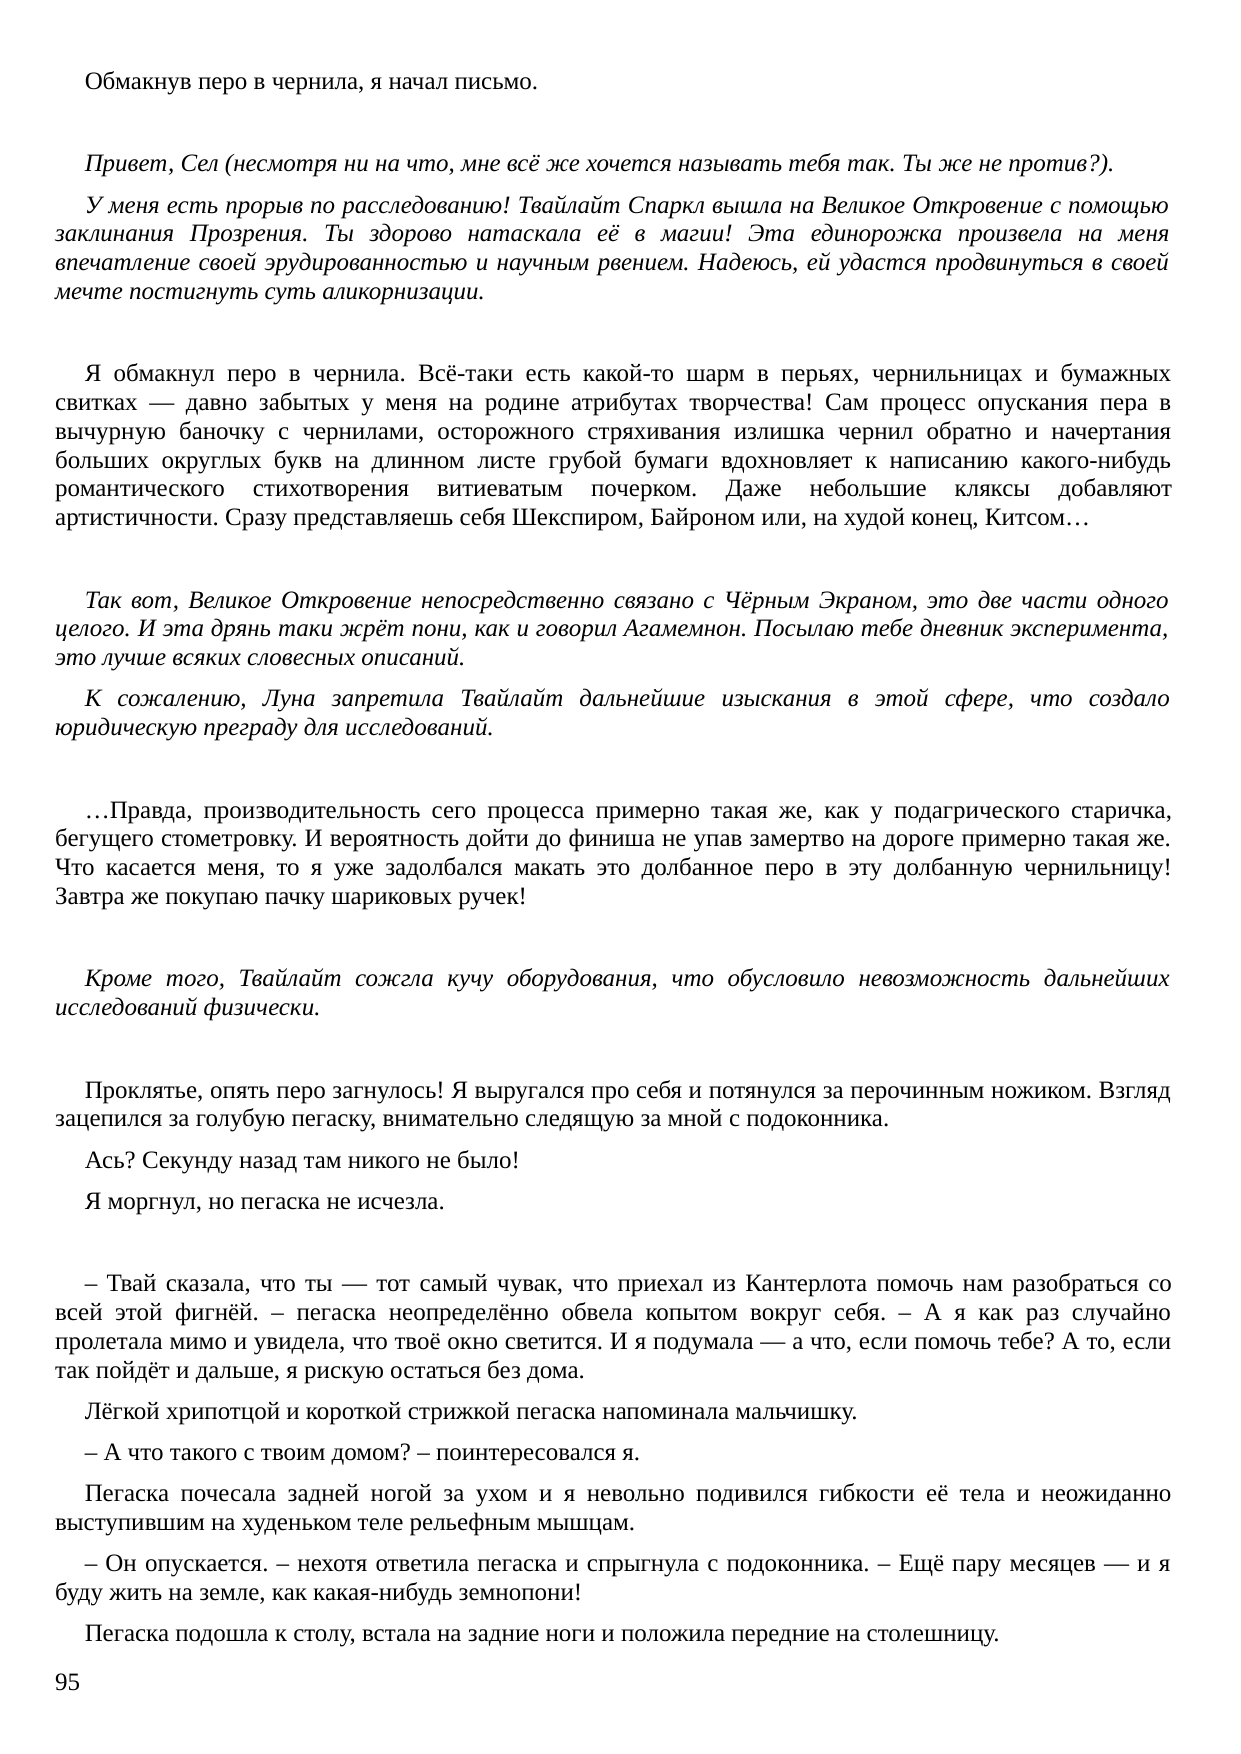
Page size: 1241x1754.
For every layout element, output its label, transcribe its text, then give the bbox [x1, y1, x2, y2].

text Лёгкой хрипотцой и короткой стрижкой пегаска напоминала мальчишку. [55, 1396, 1173, 1425]
text Пегаска почесала задней ногой за ухом и я невольно подивился гибкости её тела и неожиданно выступившим на худеньком теле рельефным мышцам. [55, 1478, 1173, 1536]
text – Твай сказала, что ты — тот самый чувак, что приехал из Кантерлота помочь нам разобраться со всей этой фигнёй. – пегаска неопределённо обвела копытом вокруг себя. – А я как раз случайно пролетала мимо и увидела, что твоё окно светится. И я подумала — а что, если помочь тебе? А то, если так пойдёт и дальше, я рискую остаться без дома. [55, 1268, 1173, 1383]
text – Он опускается. – нехотя ответила пегаска и спрыгнула с подоконника. – Ещё пару месяцев — и я буду жить на земле, как какая-нибудь земнопони! [55, 1548, 1173, 1606]
text – А что такого с твоим домом? – поинтересовался я. [55, 1437, 1173, 1466]
text …Правда, производительность сего процесса примерно такая же, как у подагрического старичка, бегущего стометровку. И вероятность дойти до финиша не упав замертво на дороге примерно такая же. Что касается меня, то я уже задолбался макать это долбанное перо в эту долбанную чернильницу! Завтра же покупаю пачку шариковых ручек! [55, 795, 1173, 910]
text К сожалению, Луна запретила Твайлайт дальнейшие изыскания в этой сфере, что создало юридическую преграду для исследований. [55, 683, 1173, 741]
text Обмакнув перо в чернила, я начал письмо. [55, 66, 1173, 95]
text У меня есть прорыв по расследованию! Твайлайт Спаркл вышла на Великое Откровение с помощью заклинания Прозрения. Ты здорово натаскала её в магии! Эта единорожка произвела на меня впечатление своей эрудированностью и научным рвением. Надеюсь, ей удастся продвинуться в своей мечте постигнуть суть аликорнизации. [55, 190, 1173, 305]
text Проклятье, опять перо загнулось! Я выругался про себя и потянулся за перочинным ножиком. Взгляд зацепился за голубую пегаску, внимательно следящую за мной с подоконника. [55, 1075, 1173, 1132]
text Кроме того, Твайлайт сожгла кучу оборудования, что обусловило невозможность дальнейших исследований физически. [55, 963, 1173, 1021]
text Так вот, Великое Откровение непосредственно связано с Чёрным Экраном, это две части одного целого. И эта дрянь таки жрёт пони, как и говорил Агамемнон. Посылаю тебе дневник эксперимента, это лучше всяких словесных описаний. [55, 585, 1173, 671]
text Ась? Секунду назад там никого не было! [55, 1145, 1173, 1173]
text Я обмакнул перо в чернила. Всё-таки есть какой-то шарм в перьях, чернильницах и бумажных свитках — давно забытых у меня на родине атрибутах творчества! Сам процесс опускания пера в вычурную баночку с чернилами, осторожного стряхивания излишка чернил обратно и начертания больших округлых букв на длинном листе грубой бумаги вдохновляет к написанию какого-нибудь романтического стихотворения витиеватым почерком. Даже небольшие кляксы добавляют артистичности. Сразу представляешь себя Шекспиром, Байроном или, на худой конец, Китсом… [55, 358, 1173, 531]
text Пегаска подошла к столу, встала на задние ноги и положила передние на столешницу. [55, 1618, 1173, 1647]
text Привет, Сел (несмотря ни на что, мне всё же хочется называть тебя так. Ты же не против?). [55, 148, 1173, 177]
text Я моргнул, но пегаска не исчезла. [55, 1186, 1173, 1215]
